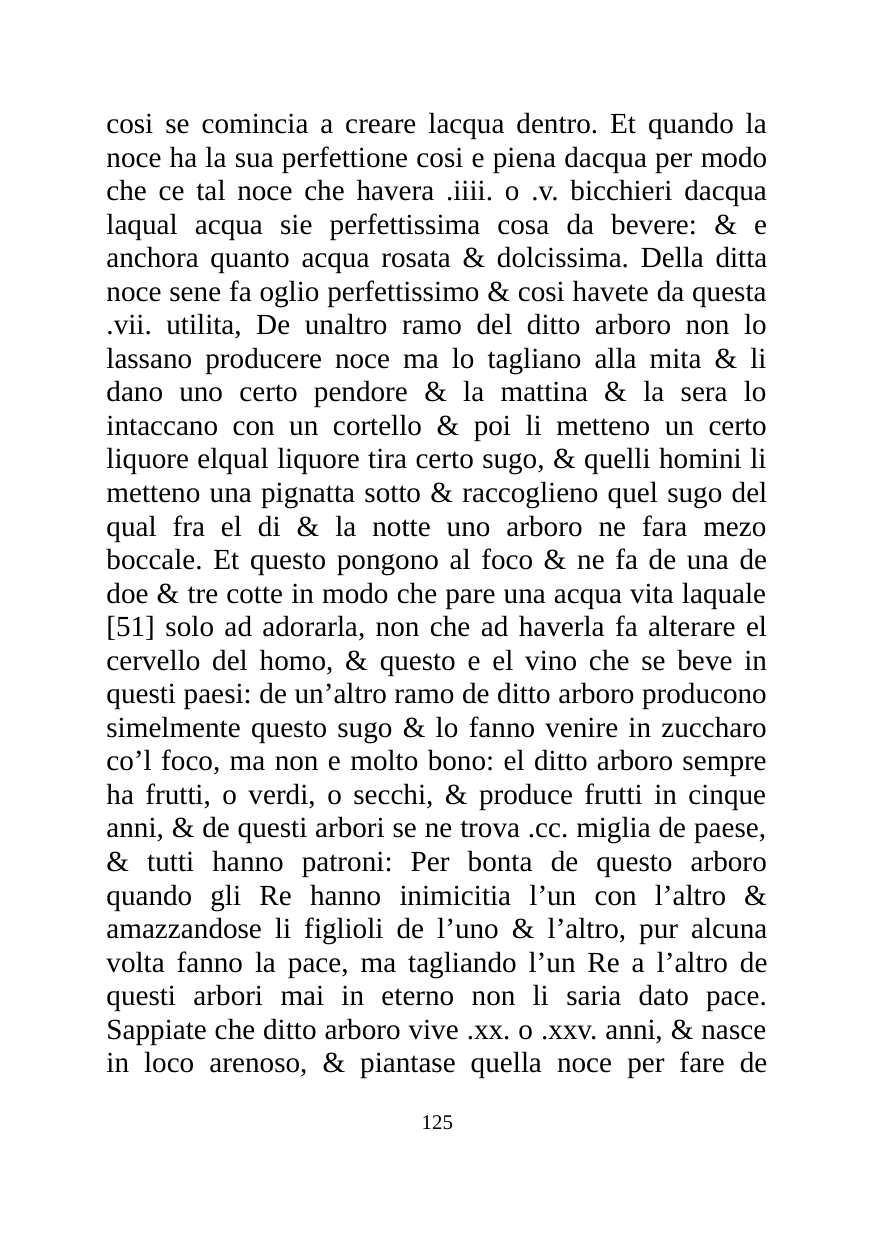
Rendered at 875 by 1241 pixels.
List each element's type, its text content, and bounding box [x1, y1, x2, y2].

text cosi se comincia a creare lacqua dentro. Et quando la noce ha la sua perfettione cosi e piena dacqua per modo che ce tal noce che havera .iiii. o .v. bicchieri dacqua laqual acqua sie perfettissima cosa da bevere: & e anchora quanto acqua rosata & dolcissima. Della ditta noce sene fa oglio perfettissimo & cosi havete da questa .vii. utilita, De unaltro ramo del ditto arboro non lo lassano producere noce ma lo tagliano alla mita & li dano uno certo pendore & la mattina & la sera lo intaccano con un cortello & poi li metteno un certo liquore elqual liquore tira certo sugo, & quelli homini li metteno una pignatta sotto & raccoglieno quel sugo del qual fra el di & la notte uno arboro ne fara mezo boccale. Et questo pongono al foco & ne fa de una de doe & tre cotte in modo che pare una acqua vita laquale [51] solo ad adorarla, non che ad haverla fa alterare el cervello del homo, & questo e el vino che se beve in questi paesi: de un’altro ramo de ditto arboro producono simelmente questo sugo & lo fanno venire in zuccharo co’l foco, ma non e molto bono: el ditto arboro sempre ha frutti, o verdi, o secchi, & produce frutti in cinque anni, & de questi arbori se ne trova .cc. miglia de paese, & tutti hanno patroni: Per bonta de questo arboro quando gli Re hanno inimicitia l’un con l’altro & amazzandose li figlioli de l’uno & l’altro, pur alcuna volta fanno la pace, ma tagliando l’un Re a l’altro de questi arbori mai in eterno non li saria dato pace. Sappiate che ditto arboro vive .xx. o .xxv. anni, & nasce in loco arenoso, & piantase quella noce per fare de [106, 106, 768, 1079]
